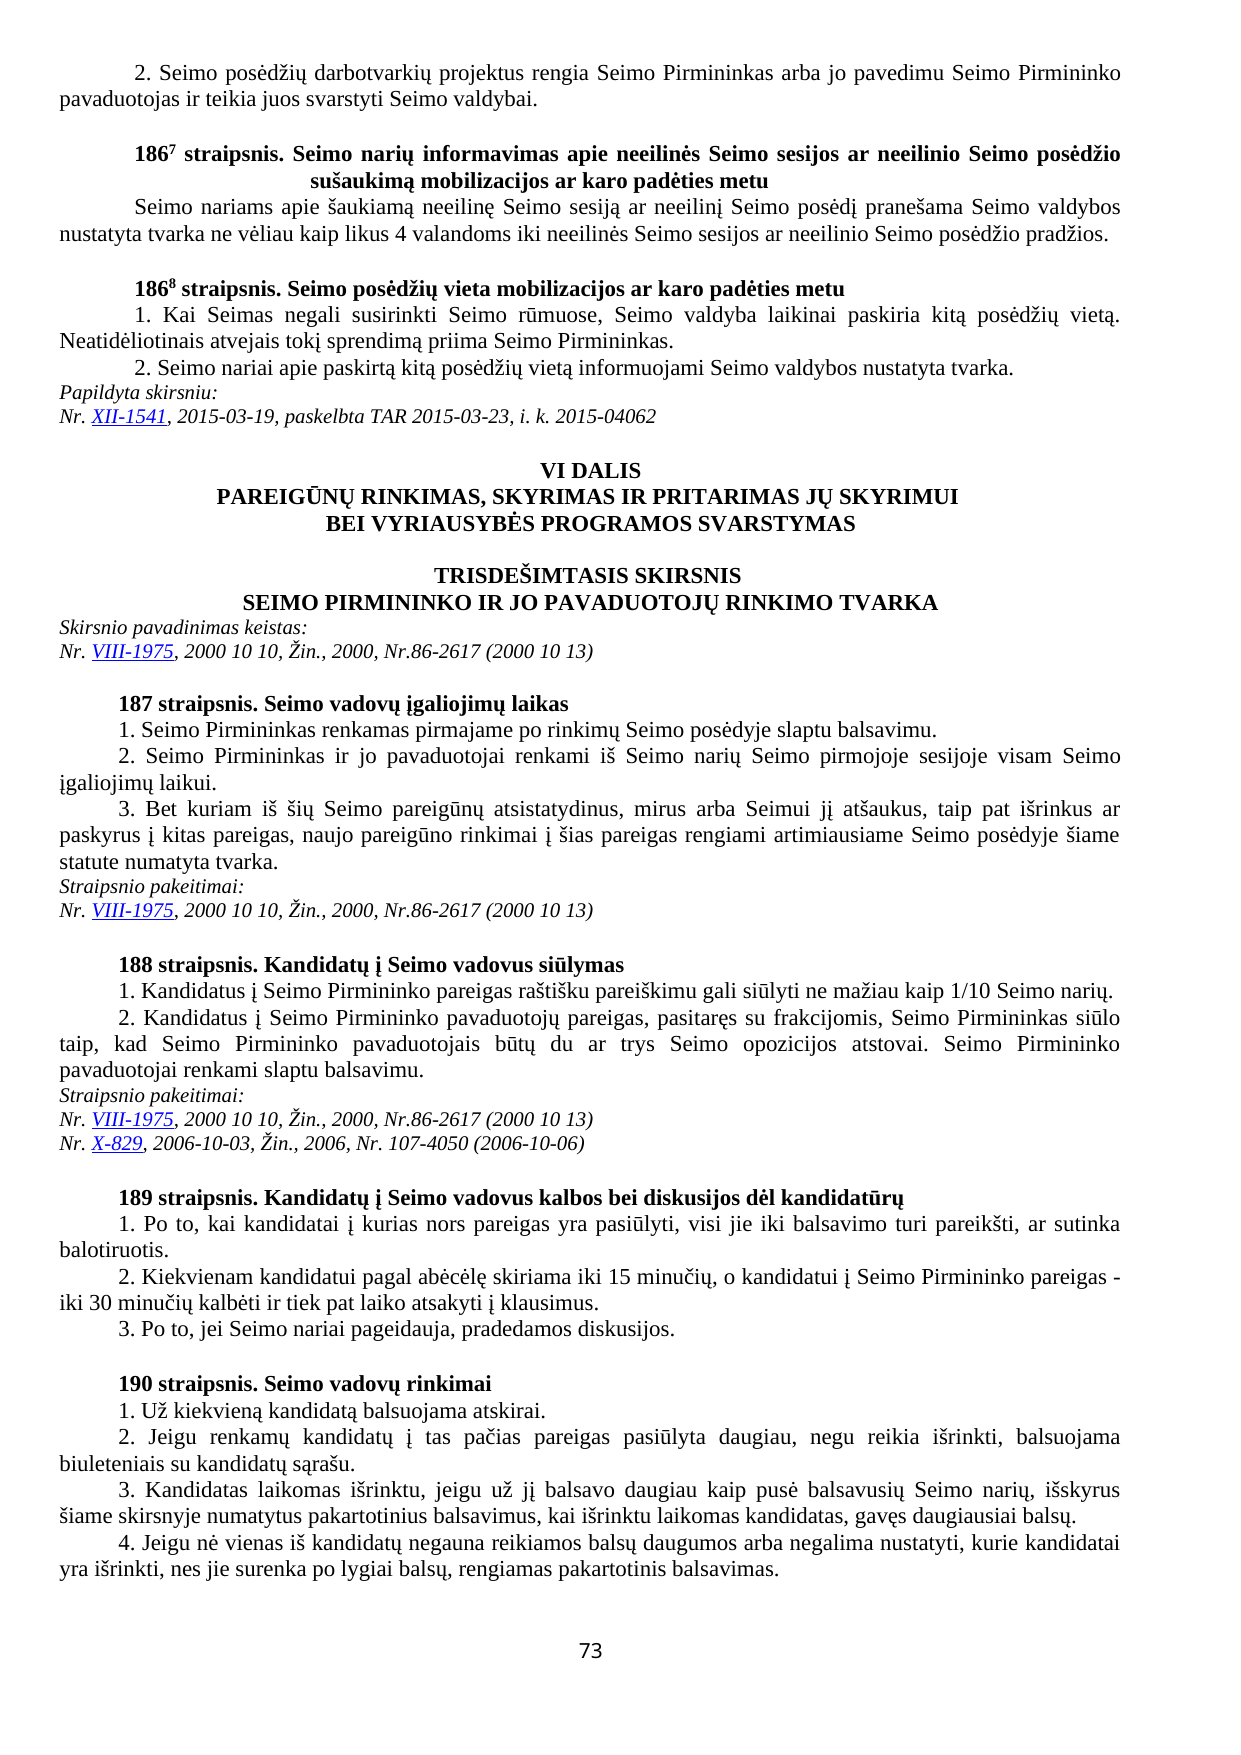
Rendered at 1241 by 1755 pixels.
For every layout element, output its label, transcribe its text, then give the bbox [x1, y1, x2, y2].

text 2. Seimo posėdžių darbotvarkių projektus rengia Seimo Pirmininkas arba jo pavedimu Seimo Pirmininko pavaduotojas ir teikia juos svarstyti Seimo valdybai. [59, 59, 1122, 112]
text TRISDEŠIMTASIS SKIRSNIS [59, 562, 1122, 589]
text VI DALIS [59, 457, 1122, 483]
text 2. Kiekvienam kandidatui pagal abėcėlę skiriama iki 15 minučių, o kandidatui į Seimo Pirmininko pareigas - iki 30 minučių kalbėti ir tiek pat laiko atsakyti į klausimus. [59, 1263, 1122, 1315]
text 4. Jeigu nė vienas iš kandidatų negauna reikiamos balsų daugumos arba negalima nustatyti, kurie kandidatai yra išrinkti, nes jie surenka po lygiai balsų, rengiamas pakartotinis balsavimas. [59, 1529, 1122, 1581]
text Skirsnio pavadinimas keistas: [59, 615, 1122, 639]
text 2. Kandidatus į Seimo Pirmininko pavaduotojų pareigas, pasitaręs su frakcijomis, Seimo Pirmininkas siūlo taip, kad Seimo Pirmininko pavaduotojais būtų du ar trys Seimo opozicijos atstovai. Seimo Pirmininko pavaduotojai renkami slaptu balsavimu. [59, 1004, 1122, 1083]
text 1. Po to, kai kandidatai į kurias nors pareigas yra pasiūlyti, visi jie iki balsavimo turi pareikšti, ar sutinka balotiruotis. [59, 1210, 1122, 1263]
text Papildyta skirsniu: [59, 380, 1122, 404]
text 1867 straipsnis. Seimo narių informavimas apie neeilinės Seimo sesijos ar neeilinio Seimo posėdžio sušaukimą mobilizacijos ar karo padėties metu [134, 141, 1122, 193]
text 1. Kandidatus į Seimo Pirmininko pareigas raštišku pareiškimu gali siūlyti ne mažiau kaip 1/10 Seimo narių. [59, 977, 1122, 1004]
text 2. Seimo Pirmininkas ir jo pavaduotojai renkami iš Seimo narių Seimo pirmojoje sesijoje visam Seimo įgaliojimų laikui. [59, 742, 1122, 795]
text 1. Už kiekvieną kandidatą balsuojama atskirai. [59, 1397, 1122, 1423]
text Nr. X-829, 2006-10-03, Žin., 2006, Nr. 107-4050 (2006-10-06) [59, 1131, 1122, 1155]
text 190 straipsnis. Seimo vadovų rinkimai [59, 1371, 1122, 1397]
text 1. Kai Seimas negali susirinkti Seimo rūmuose, Seimo valdyba laikinai paskiria kitą posėdžių vietą. Neatidėliotinais atvejais tokį sprendimą priima Seimo Pirmininkas. [59, 301, 1122, 354]
text PAREIGŪNŲ RINKIMAS, SKYRIMAS IR PRITARIMAS JŲ SKYRIMUI [59, 483, 1122, 510]
text 189 straipsnis. Kandidatų į Seimo vadovus kalbos bei diskusijos dėl kandidatūrų [118, 1184, 1122, 1210]
text Nr. XII-1541, 2015-03-19, paskelbta TAR 2015-03-23, i. k. 2015-04062 [59, 404, 1122, 428]
text Straipsnio pakeitimai: [59, 874, 1122, 898]
text BEI VYRIAUSYBĖS PROGRAMOS SVARSTYMAS [59, 510, 1122, 536]
text Nr. VIII-1975, 2000 10 10, Žin., 2000, Nr.86-2617 (2000 10 13) [59, 639, 1122, 663]
text Seimo nariams apie šaukiamą neeilinę Seimo sesiją ar neeilinį Seimo posėdį pranešama Seimo valdybos nustatyta tvarka ne vėliau kaip likus 4 valandoms iki neeilinės Seimo sesijos ar neeilinio Seimo posėdžio pradžios. [59, 193, 1122, 246]
text Nr. VIII-1975, 2000 10 10, Žin., 2000, Nr.86-2617 (2000 10 13) [59, 898, 1122, 922]
text 3. Po to, jei Seimo nariai pageidauja, pradedamos diskusijos. [59, 1315, 1122, 1342]
text 187 straipsnis. Seimo vadovų įgaliojimų laikas [59, 689, 1122, 716]
text 188 straipsnis. Kandidatų į Seimo vadovus siūlymas [59, 951, 1122, 977]
text 3. Kandidatas laikomas išrinktu, jeigu už jį balsavo daugiau kaip pusė balsavusių Seimo narių, išskyrus šiame skirsnyje numatytus pakartotinius balsavimus, kai išrinktu laikomas kandidatas, gavęs daugiausiai balsų. [59, 1476, 1122, 1529]
text Straipsnio pakeitimai: [59, 1083, 1122, 1107]
text 1. Seimo Pirmininkas renkamas pirmajame po rinkimų Seimo posėdyje slaptu balsavimu. [59, 716, 1122, 742]
text 1868 straipsnis. Seimo posėdžių vieta mobilizacijos ar karo padėties metu [59, 275, 1122, 301]
text 2. Seimo nariai apie paskirtą kitą posėdžių vietą informuojami Seimo valdybos nustatyta tvarka. [59, 354, 1122, 380]
text 3. Bet kuriam iš šių Seimo pareigūnų atsistatydinus, mirus arba Seimui jį atšaukus, taip pat išrinkus ar paskyrus į kitas pareigas, naujo pareigūno rinkimai į šias pareigas rengiami artimiausiame Seimo posėdyje šiame statute numatyta tvarka. [59, 795, 1122, 874]
text 2. Jeigu renkamų kandidatų į tas pačias pareigas pasiūlyta daugiau, negu reikia išrinkti, balsuojama biuleteniais su kandidatų sąrašu. [59, 1423, 1122, 1476]
text SEIMO PIRMININKO IR JO PAVADUOTOJŲ RINKIMO TVARKA [59, 589, 1122, 615]
text Nr. VIII-1975, 2000 10 10, Žin., 2000, Nr.86-2617 (2000 10 13) [59, 1107, 1122, 1131]
